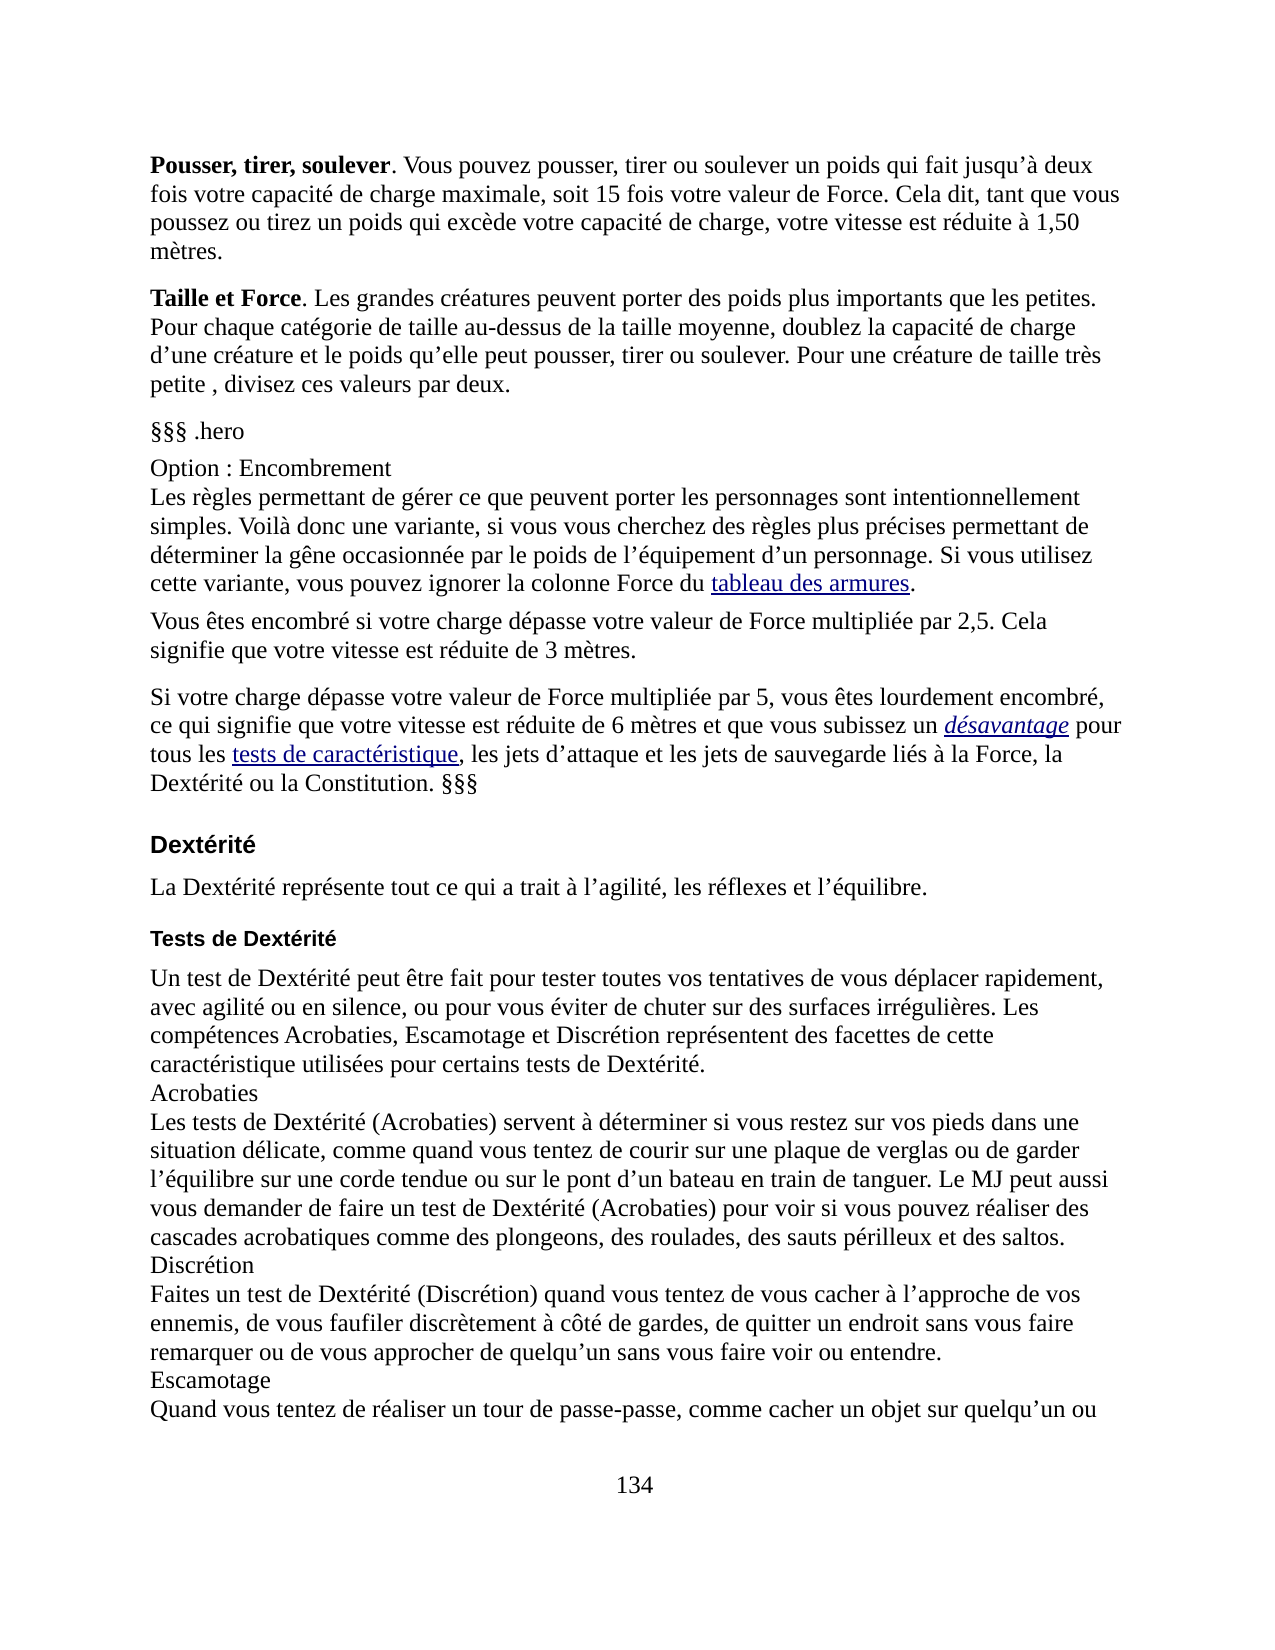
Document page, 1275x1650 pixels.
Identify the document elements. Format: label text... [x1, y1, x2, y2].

text Un test de Dextérité peut être fait pour tester toutes vos tentatives de vous déplacer rapidement, avec agilité ou en silence, ou pour vous éviter de chuter sur des surfaces irrégulières. Les compétences Acrobaties, Escamotage et Discrétion représentent des facettes de cette caractéristique utilisées pour certains tests de Dextérité. [150, 963, 1125, 1078]
text Pousser, tirer, soulever. Vous pouvez pousser, tirer ou soulever un poids qui fait jusqu’à deux fois votre capacité de charge maximale, soit 15 fois votre valeur de Force. Cela dit, tant que vous poussez ou tirez un poids qui excède votre capacité de charge, votre vitesse est réduite à 1,50 mètres. [150, 150, 1125, 265]
text Les règles permettant de gérer ce que peuvent porter les personnages sont intentionnellement simples. Voilà donc une variante, si vous vous cherchez des règles plus précises permettant de déterminer la gêne occasionnée par le poids de l’équipement d’un personnage. Si vous utilisez cette variante, vous pouvez ignorer la colonne Force du tableau des armures. [150, 482, 1125, 597]
text §§§ .hero [150, 416, 1125, 444]
text Vous êtes encombré si votre charge dépasse votre valeur de Force multipliée par 2,5. Cela signifie que votre vitesse est réduite de 3 mètres. [150, 606, 1125, 664]
text Quand vous tentez de réaliser un tour de passe-passe, comme cacher un objet sur quelqu’un ou [150, 1394, 1125, 1423]
subtitle Discrétion [150, 1251, 1125, 1279]
subtitle Dextérité [150, 831, 1125, 859]
subtitle Acrobaties [150, 1078, 1125, 1107]
text La Dextérité représente tout ce qui a trait à l’agilité, les réflexes et l’équilibre. [150, 872, 1125, 900]
subtitle Option : Encombrement [150, 453, 1125, 482]
subtitle Escamotage [150, 1366, 1125, 1394]
text Si votre charge dépasse votre valeur de Force multipliée par 5, vous êtes lourdement encombré, ce qui signifie que votre vitesse est réduite de 6 mètres et que vous subissez un désavantage pour tous les tests de caractéristique, les jets d’attaque et les jets de sauvegarde liés à la Force, la Dextérité ou la Constitution. §§§ [150, 682, 1125, 797]
subtitle Tests de Dextérité [150, 925, 1125, 951]
text Les tests de Dextérité (Acrobaties) servent à déterminer si vous restez sur vos pieds dans une situation délicate, comme quand vous tentez de courir sur une plaque de verglas ou de garder l’équilibre sur une corde tendue ou sur le pont d’un bateau en train de tanguer. Le MJ peut aussi vous demander de faire un test de Dextérité (Acrobaties) pour voir si vous pouvez réaliser des cascades acrobatiques comme des plongeons, des roulades, des sauts périlleux et des saltos. [150, 1107, 1125, 1251]
text Taille et Force. Les grandes créatures peuvent porter des poids plus importants que les petites. Pour chaque catégorie de taille au-dessus de la taille moyenne, doublez la capacité de charge d’une créature et le poids qu’elle peut pousser, tirer ou soulever. Pour une créature de taille très petite , divisez ces valeurs par deux. [150, 283, 1125, 398]
text Faites un test de Dextérité (Discrétion) quand vous tentez de vous cacher à l’approche de vos ennemis, de vous faufiler discrètement à côté de gardes, de quitter un endroit sans vous faire remarquer ou de vous approcher de quelqu’un sans vous faire voir ou entendre. [150, 1279, 1125, 1366]
